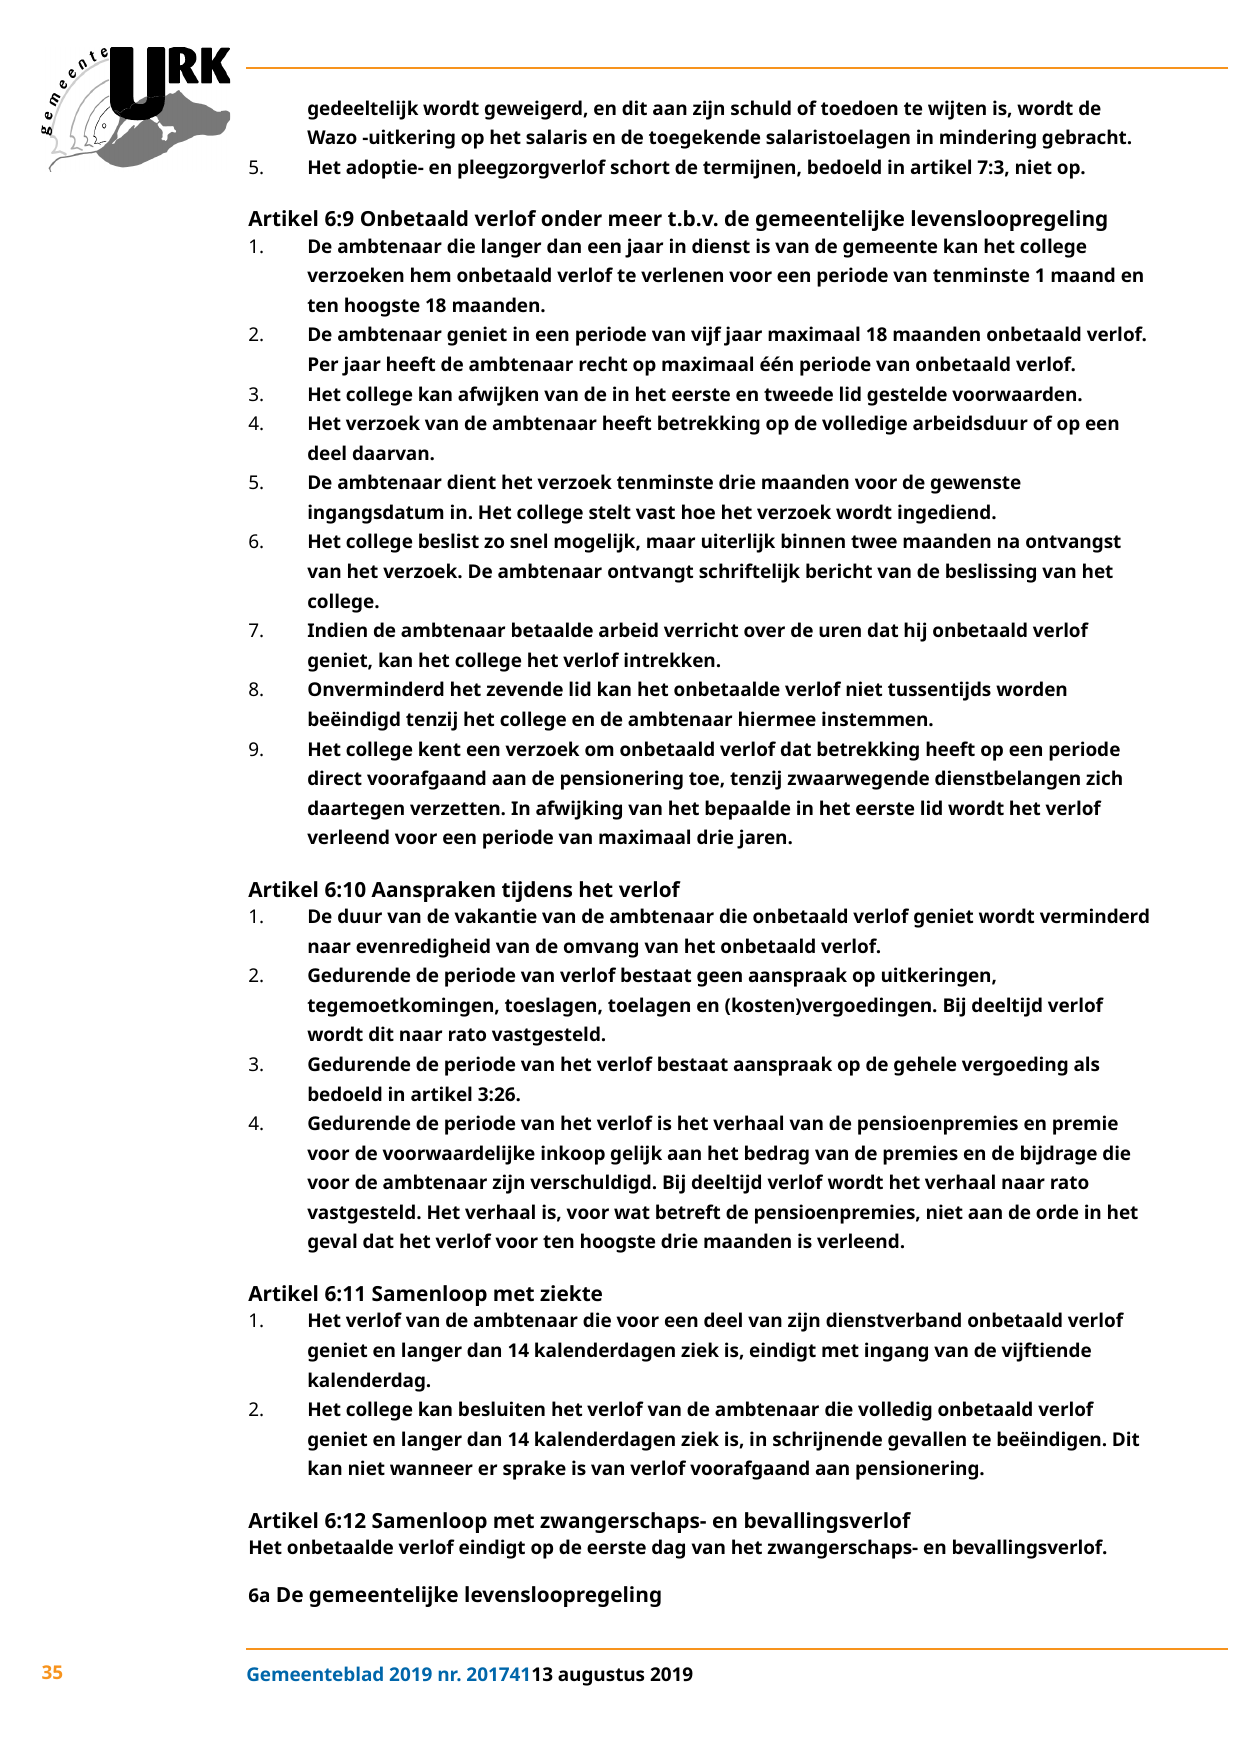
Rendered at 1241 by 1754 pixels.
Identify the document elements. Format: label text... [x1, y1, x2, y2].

text Artikel 6:12 Samenloop met zwangerschaps- en bevallingsverlof [248, 1506, 1152, 1534]
list Het college kent een verzoek om onbetaald verlof dat betrekking heeft op een periode direct voorafgaand aan de pensionering toe, tenzij zwaarwegende dienstbelangen zich daartegen verzetten. In afwijking van het bepaalde in het eerste lid wordt het verlof verleend voor een periode van maximaal drie jaren. [248, 736, 1152, 850]
picture [41, 47, 231, 172]
list Gedurende de periode van het verlof bestaat aanspraak op de gehele vergoeding als bedoeld in artikel 3:26. [248, 1051, 1152, 1107]
list Het verlof van de ambtenaar die voor een deel van zijn dienstverband onbetaald verlof geniet en langer dan 14 kalenderdagen ziek is, eindigt met ingang van de vijftiende kalenderdag. [248, 1308, 1152, 1392]
text Artikel 6:11 Samenloop met ziekte [248, 1279, 1152, 1308]
list gedeeltelijk wordt geweigerd, en dit aan zijn schuld of toedoen te wijten is, wordt de Wazo -uitkering op het salaris en de toegekende salaristoelagen in mindering gebracht. [248, 95, 1152, 150]
list De duur van de vakantie van de ambtenaar die onbetaald verlof geniet wordt verminderd naar evenredigheid van de omvang van het onbetaald verlof. [248, 903, 1152, 959]
list Het college beslist zo snel mogelijk, maar uiterlijk binnen twee maanden na ontvangst van het verzoek. De ambtenaar ontvangt schriftelijk bericht van de beslissing van het college. [248, 529, 1152, 613]
text 6a De gemeentelijke levensloopregeling [248, 1580, 1152, 1608]
list Het college kan besluiten het verlof van de ambtenaar die volledig onbetaald verlof geniet en langer dan 14 kalenderdagen ziek is, in schrijnende gevallen te beëindigen. Dit kan niet wanneer er sprake is van verlof voorafgaand aan pensionering. [248, 1396, 1152, 1481]
list De ambtenaar geniet in een periode van vijf jaar maximaal 18 maanden onbetaald verlof. Per jaar heeft de ambtenaar recht op maximaal één periode van onbetaald verlof. [248, 322, 1152, 377]
list Gedurende de periode van het verlof is het verhaal van de pensioenpremies en premie voor de voorwaardelijke inkoop gelijk aan het bedrag van de premies en de bijdrage die voor de ambtenaar zijn verschuldigd. Bij deeltijd verlof wordt het verhaal naar rato vastgesteld. Het verhaal is, voor wat betreft de pensioenpremies, niet aan de orde in het geval dat het verlof voor ten hoogste drie maanden is verleend. [248, 1110, 1152, 1254]
text Het onbetaalde verlof eindigt op de eerste dag van het zwangerschaps- en bevallingsverlof. [248, 1534, 1152, 1560]
list Het college kan afwijken van de in het eerste en tweede lid gestelde voorwaarden. [248, 381, 1152, 406]
list De ambtenaar dient het verzoek tenminste drie maanden voor de gewenste ingangsdatum in. Het college stelt vast hoe het verzoek wordt ingediend. [248, 469, 1152, 525]
list Onverminderd het zevende lid kan het onbetaalde verlof niet tussentijds worden beëindigd tenzij het college en de ambtenaar hiermee instemmen. [248, 677, 1152, 732]
list De ambtenaar die langer dan een jaar in dienst is van de gemeente kan het college verzoeken hem onbetaald verlof te verlenen voor een periode van tenminste 1 maand en ten hoogste 18 maanden. [248, 233, 1152, 318]
list Gedurende de periode van verlof bestaat geen aanspraak op uitkeringen, tegemoetkomingen, toeslagen, toelagen en (kosten)vergoedingen. Bij deeltijd verlof wordt dit naar rato vastgesteld. [248, 962, 1152, 1047]
list Het verzoek van de ambtenaar heeft betrekking op de volledige arbeidsduur of op een deel daarvan. [248, 410, 1152, 466]
list Indien de ambtenaar betaalde arbeid verricht over de uren dat hij onbetaald verlof geniet, kan het college het verlof intrekken. [248, 617, 1152, 673]
list Het adoptie- en pleegzorgverlof schort de termijnen, bedoeld in artikel 7:3, niet op. [248, 154, 1152, 180]
text Artikel 6:9 Onbetaald verlof onder meer t.b.v. de gemeentelijke levensloopregeling [248, 204, 1152, 233]
text Artikel 6:10 Aanspraken tijdens het verlof [248, 875, 1152, 903]
